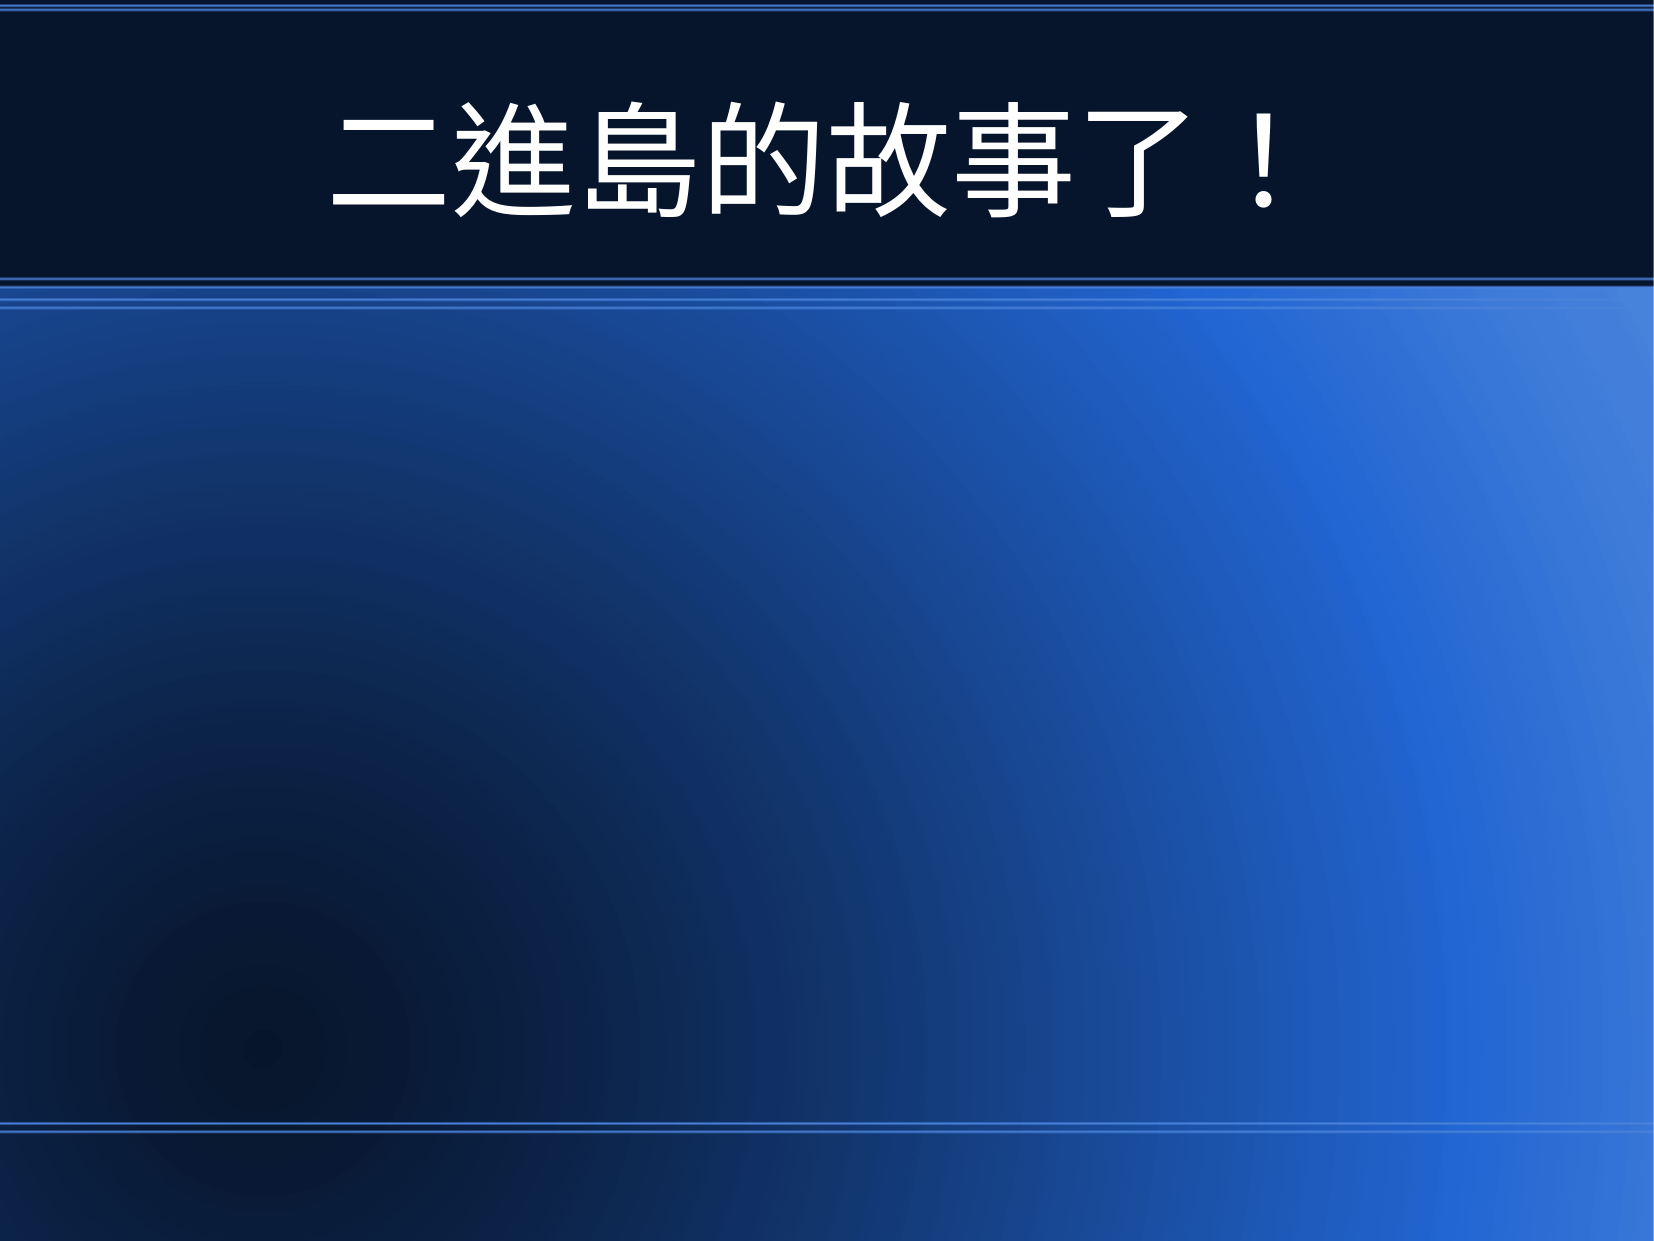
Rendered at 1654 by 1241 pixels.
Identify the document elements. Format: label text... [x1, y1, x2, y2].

picture [0, 0, 1654, 1241]
title 二進島的故事了！ [82, 49, 1571, 257]
